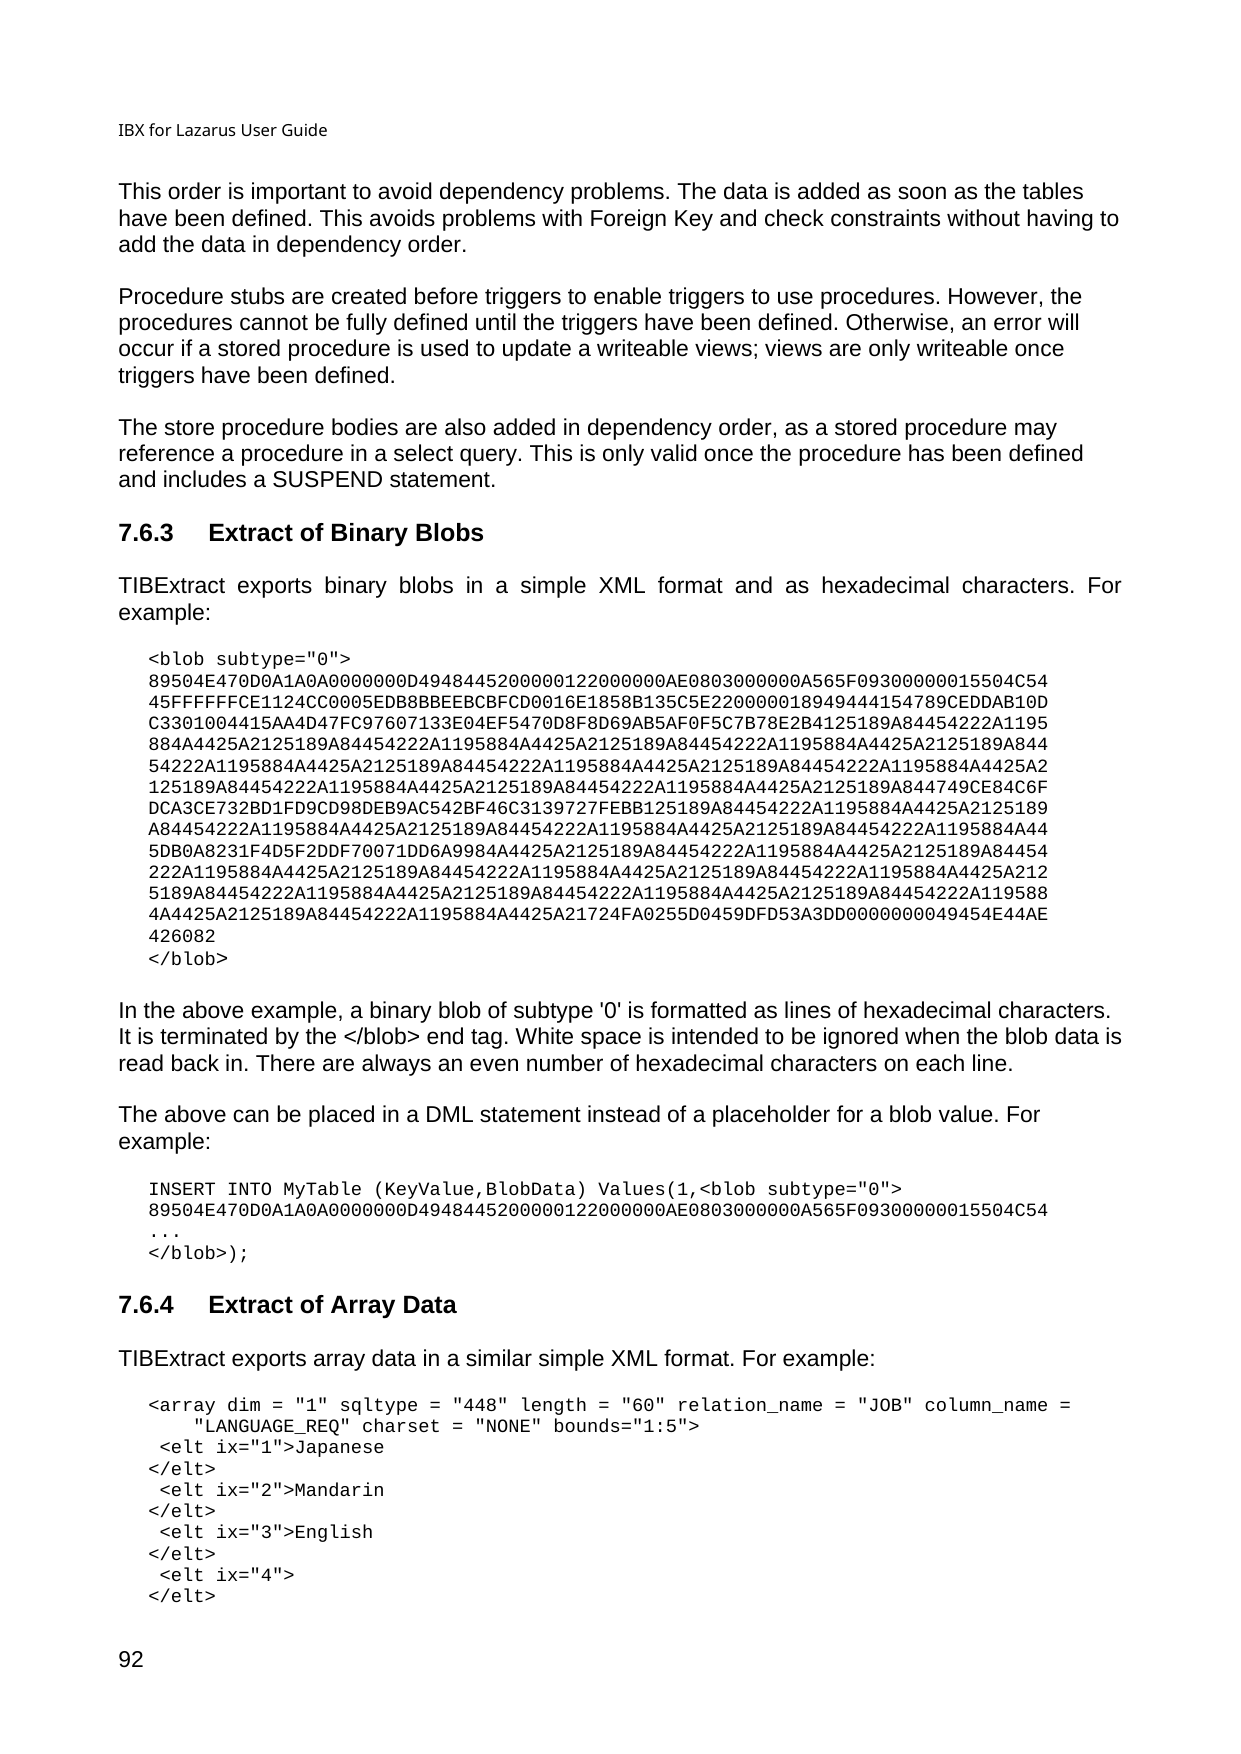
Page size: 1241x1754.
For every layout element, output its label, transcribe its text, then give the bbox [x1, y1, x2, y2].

text <elt ix="3">English [148, 1523, 1122, 1544]
text </elt> [148, 1587, 1122, 1608]
text <array dim = "1" sqltype = "448" length = "60" relation_name = "JOB" column_name = "LANGUAGE_REQ" charset = "NONE" bounds="1:5"> [148, 1396, 1122, 1438]
text Procedure stubs are created before triggers to enable triggers to use procedures. However, the procedures cannot be fully defined until the triggers have been defined. Otherwise, an error will occur if a stored procedure is used to update a writeable views; views are only writeable once triggers have been defined. [118, 283, 1122, 388]
text 54222A1195884A4425A2125189A84454222A1195884A4425A2125189A84454222A1195884A4425A2 [148, 756, 1122, 778]
text ... [148, 1222, 1122, 1243]
text 4A4425A2125189A84454222A1195884A4425A21724FA0255D0459DFD53A3DD0000000049454E44AE [148, 905, 1122, 926]
text <elt ix="4"> [148, 1566, 1122, 1587]
text C3301004415AA4D47FC97607133E04EF5470D8F8D69AB5AF0F5C7B78E2B4125189A84454222A1195 [148, 714, 1122, 735]
text A84454222A1195884A4425A2125189A84454222A1195884A4425A2125189A84454222A1195884A44 [148, 820, 1122, 841]
text 5DB0A8231F4D5F2DDF70071DD6A9984A4425A2125189A84454222A1195884A4425A2125189A84454 [148, 841, 1122, 863]
text The store procedure bodies are also added in dependency order, as a stored procedure may reference a procedure in a select query. This is only valid once the procedure has been defined and includes a SUSPEND statement. [118, 414, 1122, 493]
text 222A1195884A4425A2125189A84454222A1195884A4425A2125189A84454222A1195884A4425A212 [148, 863, 1122, 884]
text 89504E470D0A1A0A0000000D4948445200000122000000AE0803000000A565F09300000015504C54 [148, 1201, 1122, 1222]
text 426082 [148, 926, 1122, 948]
text </elt> [148, 1544, 1122, 1566]
text 89504E470D0A1A0A0000000D4948445200000122000000AE0803000000A565F09300000015504C54 [148, 671, 1122, 693]
text <elt ix="1">Japanese [148, 1438, 1122, 1459]
text TIBExtract exports array data in a similar simple XML format. For example: [118, 1344, 1122, 1371]
text INSERT INTO MyTable (KeyValue,BlobData) Values(1,<blob subtype="0"> [148, 1180, 1122, 1201]
text </elt> [148, 1502, 1122, 1523]
text <elt ix="2">Mandarin [148, 1481, 1122, 1502]
text 884A4425A2125189A84454222A1195884A4425A2125189A84454222A1195884A4425A2125189A844 [148, 735, 1122, 756]
text 5189A84454222A1195884A4425A2125189A84454222A1195884A4425A2125189A84454222A119588 [148, 884, 1122, 905]
text 125189A84454222A1195884A4425A2125189A84454222A1195884A4425A2125189A844749CE84C6F [148, 778, 1122, 799]
text </elt> [148, 1459, 1122, 1481]
text <blob subtype="0"> [148, 650, 1122, 671]
text 45FFFFFFCE1124CC0005EDB8BBEEBCBFCD0016E1858B135C5E220000018949444154789CEDDAB10D [148, 693, 1122, 714]
text This order is important to avoid dependency problems. The data is added as soon as the tables have been defined. This avoids problems with Foreign Key and check constraints without having to add the data in dependency order. [118, 178, 1122, 257]
subtitle Extract of Binary Blobs [118, 518, 1122, 547]
text In the above example, a binary blob of subtype '0' is formatted as lines of hexadecimal characters. It is terminated by the </blob> end tag. White space is intended to be ignored when the blob data is read back in. There are always an even number of hexadecimal characters on each line. [118, 997, 1122, 1076]
subtitle Extract of Array Data [118, 1290, 1122, 1319]
text DCA3CE732BD1FD9CD98DEB9AC542BF46C3139727FEBB125189A84454222A1195884A4425A2125189 [148, 799, 1122, 820]
text The above can be placed in a DML statement instead of a placeholder for a blob value. For example: [118, 1101, 1122, 1154]
text </blob>); [148, 1243, 1122, 1265]
text TIBExtract exports binary blobs in a simple XML format and as hexadecimal characters. For example: [118, 572, 1122, 625]
text </blob> [148, 948, 1122, 971]
